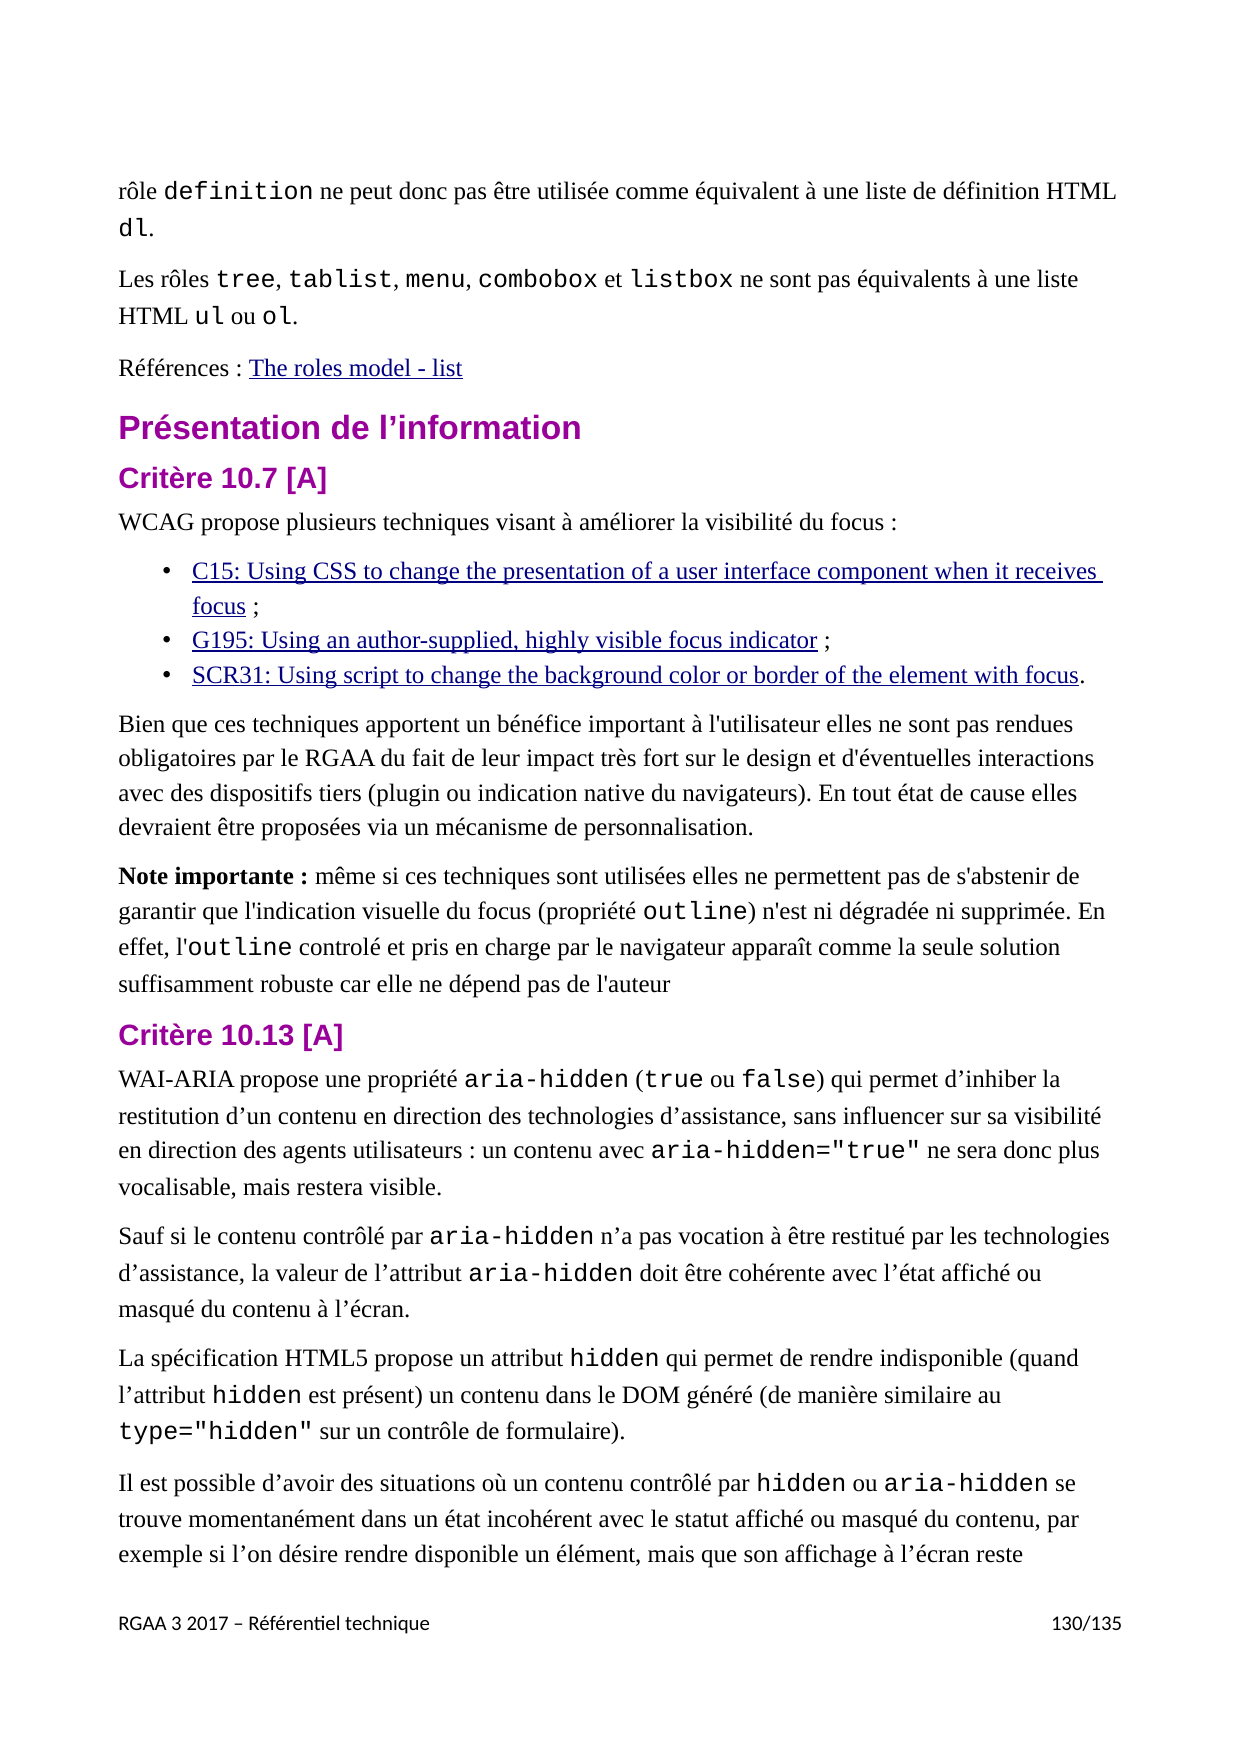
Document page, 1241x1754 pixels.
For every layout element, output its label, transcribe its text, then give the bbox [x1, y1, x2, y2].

text Note importante : même si ces techniques sont utilisées elles ne permettent pas de s'abstenir de garantir que l'indication visuelle du focus (propriété outline) n'est ni dégradée ni supprimée. En effet, l'outline controlé et pris en charge par le navigateur apparaît comme la seule solution suffisamment robuste car elle ne dépend pas de l'auteur [118, 861, 1122, 998]
text Les rôles tree, tablist, menu, combobox et listbox ne sont pas équivalents à une liste HTML ul ou ol. [118, 264, 1122, 332]
text WAI-ARIA propose une propriété aria-hidden (true ou false) qui permet d’inhiber la restitution d’un contenu en direction des technologies d’assistance, sans influencer sur sa visibilité en direction des agents utilisateurs : un contenu avec aria-hidden="true" ne sera donc plus vocalisable, mais restera visible. [118, 1064, 1122, 1201]
text Bien que ces techniques apportent un bénéfice important à l'utilisateur elles ne sont pas rendues obligatoires par le RGAA du fait de leur impact très fort sur le design et d'éventuelles interactions avec des dispositifs tiers (plugin ou indication native du navigateurs). En tout état de cause elles devraient être proposées via un mécanisme de personnalisation. [118, 709, 1122, 841]
text Références : The roles model - list [118, 353, 1122, 381]
list G195: Using an author-supplied, highly visible focus indicator ; [162, 625, 1122, 654]
text Il est possible d’avoir des situations où un contenu contrôlé par hidden ou aria-hidden se trouve momentanément dans un état incohérent avec le statut affiché ou masqué du contenu, par exemple si l’on désire rendre disponible un élément, mais que son affichage à l’écran reste [118, 1468, 1122, 1568]
subtitle Critère 10.13 [A] [118, 1018, 1122, 1052]
subtitle Critère 10.7 [A] [118, 461, 1122, 495]
text La spécification HTML5 propose un attribut hidden qui permet de rendre indisponible (quand l’attribut hidden est présent) un contenu dans le DOM généré (de manière similaire au type="hidden" sur un contrôle de formulaire). [118, 1343, 1122, 1447]
text rôle definition ne peut donc pas être utilisée comme équivalent à une liste de définition HTML dl. [118, 176, 1122, 244]
text WCAG propose plusieurs techniques visant à améliorer la visibilité du focus : [118, 507, 1122, 536]
list C15: Using CSS to change the presentation of a user interface component when it receives focus ; [162, 556, 1122, 620]
list SCR31: Using script to change the background color or border of the element with focus. [162, 660, 1122, 689]
subtitle Présentation de l’information [118, 408, 1122, 447]
text Sauf si le contenu contrôlé par aria-hidden n’a pas vocation à être restitué par les technologies d’assistance, la valeur de l’attribut aria-hidden doit être cohérente avec l’état affiché ou masqué du contenu à l’écran. [118, 1221, 1122, 1323]
